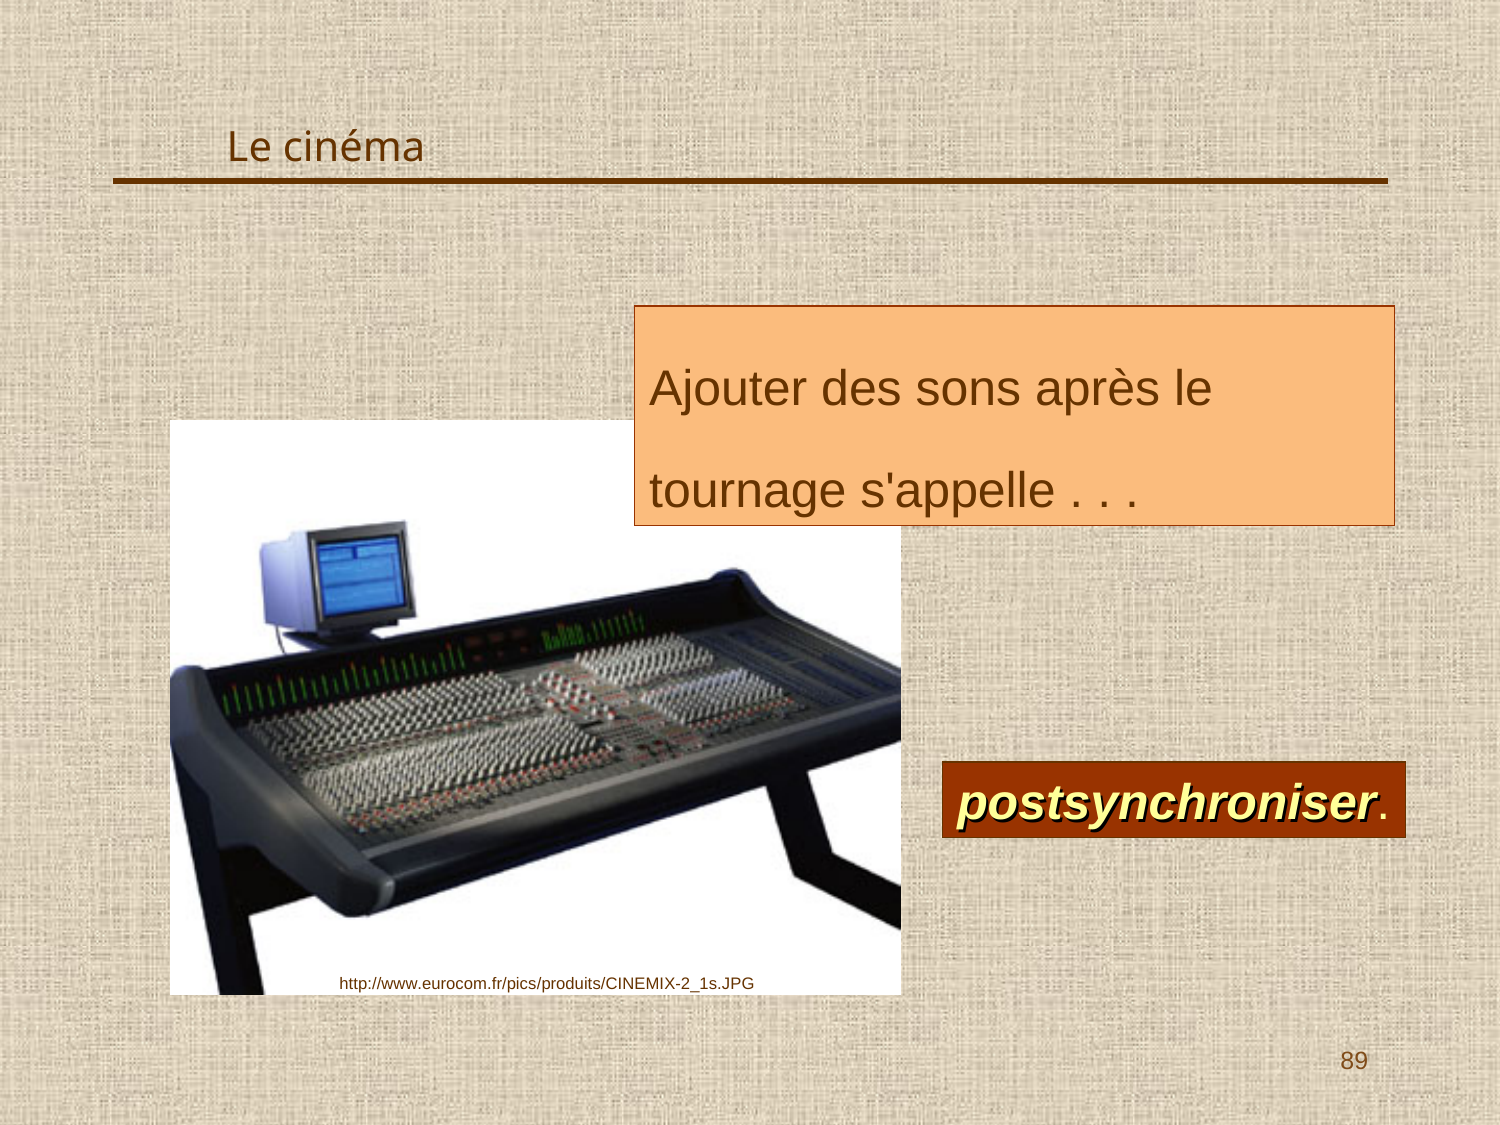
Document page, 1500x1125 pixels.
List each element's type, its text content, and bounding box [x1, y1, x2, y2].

picture [0, 0, 1500, 1125]
text_box Ajouter des sons après le tournage s'appelle . . . [634, 306, 1395, 526]
text_box postsynchroniser. [942, 762, 1406, 838]
text_box http://www.eurocom.fr/pics/produits/CINEMIX-2_1s.JPG [246, 965, 849, 1001]
text_box Le cinéma [211, 112, 441, 178]
